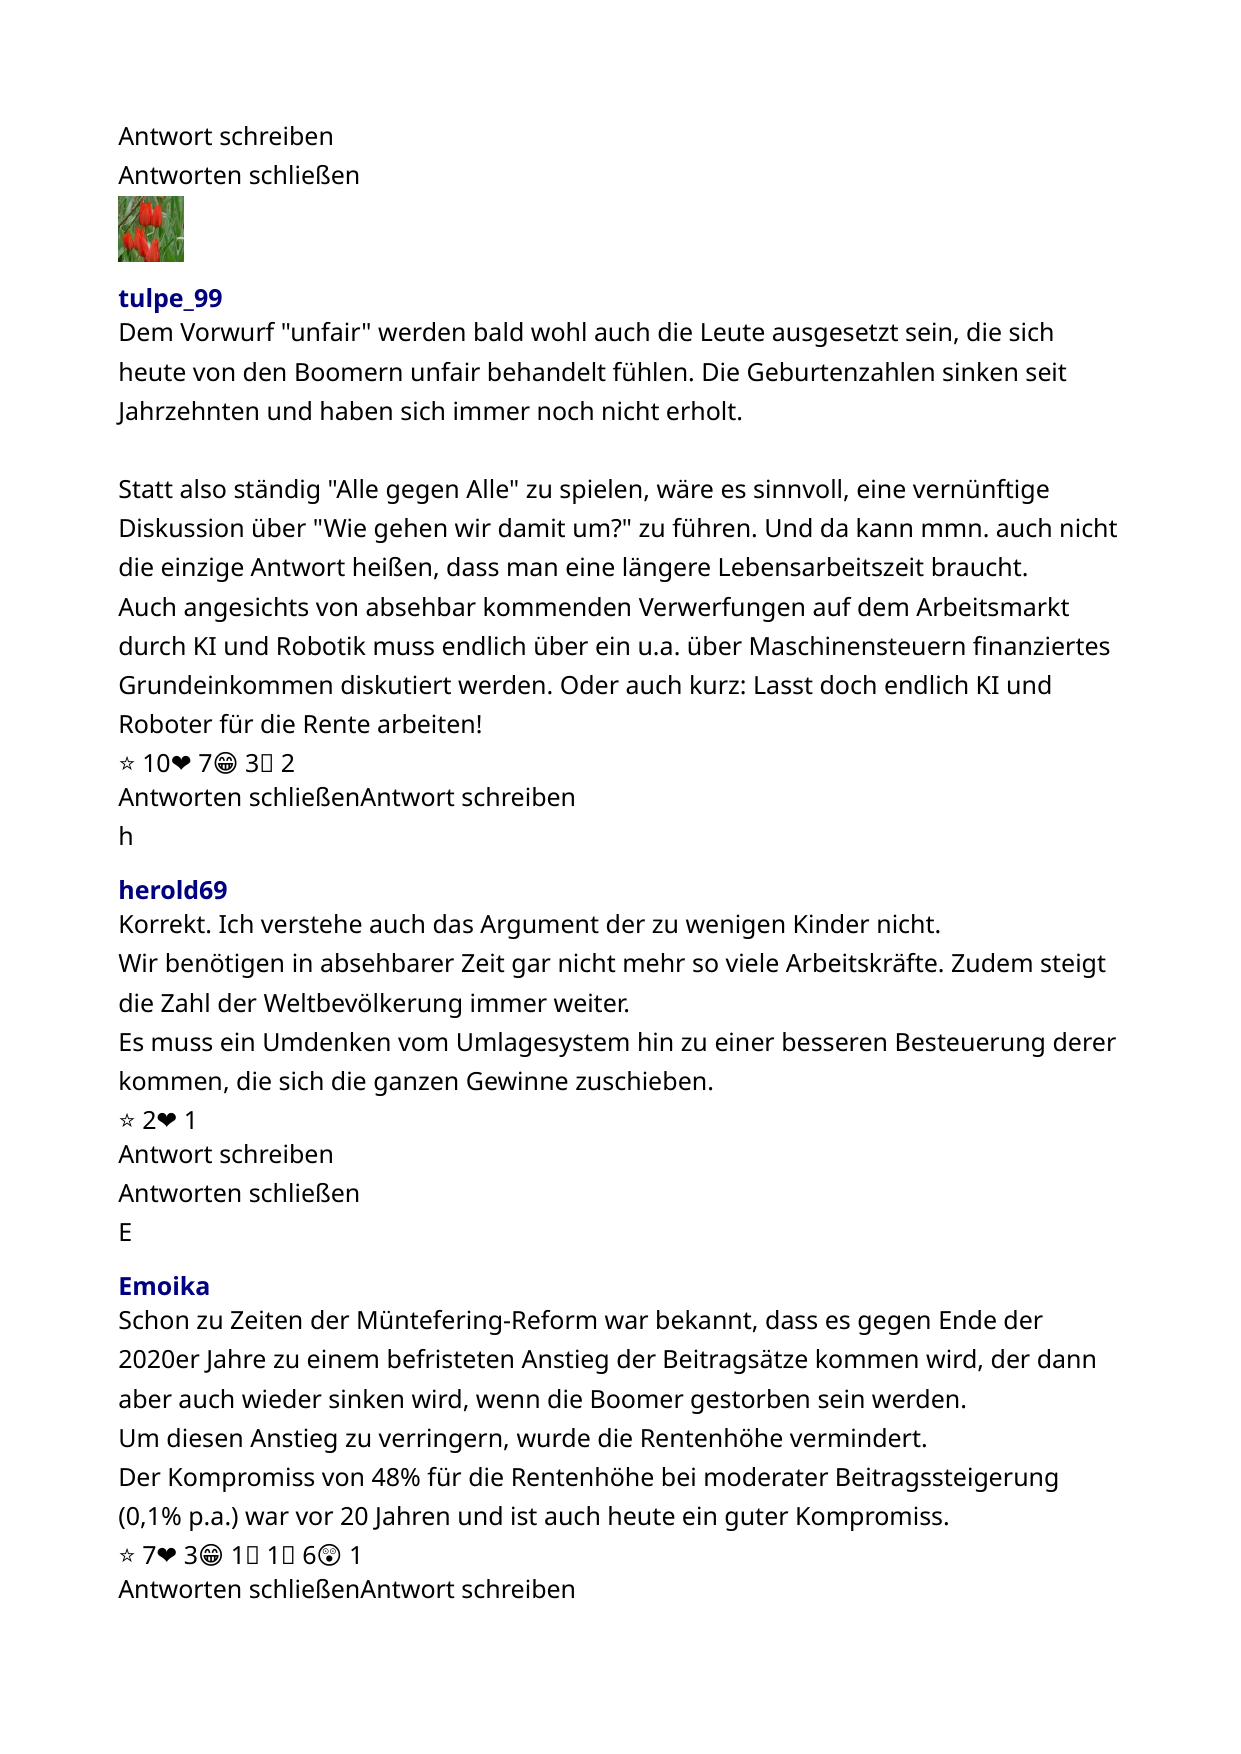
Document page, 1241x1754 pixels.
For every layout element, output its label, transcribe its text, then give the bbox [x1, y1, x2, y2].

subtitle tulpe_99 [118, 281, 1122, 315]
picture [118, 196, 184, 262]
text ⭐️ 10❤️ 7😁 3🙁 2 [118, 746, 1122, 780]
text Schon zu Zeiten der Müntefering-Reform war bekannt, dass es gegen Ende der 2020er Jahre zu einem befristeten Anstieg der Beitragsätze kommen wird, der dann aber auch wieder sinken wird, wenn die Boomer gestorben sein werden. [118, 1303, 1122, 1415]
text E [118, 1215, 1122, 1249]
text Antworten schließen [118, 157, 1122, 191]
text Antworten schließenAntwort schreiben [118, 780, 1122, 814]
text Antwort schreiben [118, 118, 1122, 152]
text Korrekt. Ich verstehe auch das Argument der zu wenigen Kinder nicht. [118, 907, 1122, 941]
text Dem Vorwurf "unfair" werden bald wohl auch die Leute ausgesetzt sein, die sich heute von den Boomern unfair behandelt fühlen. Die Geburtenzahlen sinken seit Jahrzehnten und haben sich immer noch nicht erholt. [118, 315, 1122, 427]
text Antwort schreiben [118, 1137, 1122, 1171]
subtitle Emoika [118, 1269, 1122, 1303]
text Auch angesichts von absehbar kommenden Verwerfungen auf dem Arbeitsmarkt durch KI und Robotik muss endlich über ein u.a. über Maschinensteuern finanziertes Grundeinkommen diskutiert werden. Oder auch kurz: Lasst doch endlich KI und Roboter für die Rente arbeiten! [118, 589, 1122, 741]
text h [118, 819, 1122, 853]
text Es muss ein Umdenken vom Umlagesystem hin zu einer besseren Besteuerung derer kommen, die sich die ganzen Gewinne zuschieben. [118, 1024, 1122, 1098]
text Der Kompromiss von 48% für die Rentenhöhe bei moderater Beitragssteigerung (0,1% p.a.) war vor 20 Jahren und ist auch heute ein guter Kompromiss. [118, 1459, 1122, 1533]
text ⭐️ 7❤️ 3😁 1🙁 1🤨 6😲 1 [118, 1538, 1122, 1572]
text Wir benötigen in absehbarer Zeit gar nicht mehr so viele Arbeitskräfte. Zudem steigt die Zahl der Weltbevölkerung immer weiter. [118, 946, 1122, 1019]
subtitle herold69 [118, 873, 1122, 907]
text Statt also ständig "Alle gegen Alle" zu spielen, wäre es sinnvoll, eine vernünftige Diskussion über "Wie gehen wir damit um?" zu führen. Und da kann mmn. auch nicht die einzige Antwort heißen, dass man eine längere Lebensarbeitszeit braucht. [118, 472, 1122, 584]
text Antworten schließenAntwort schreiben [118, 1572, 1122, 1606]
text Um diesen Anstieg zu verringern, wurde die Rentenhöhe vermindert. [118, 1420, 1122, 1454]
text https://www.tagesschau.de/inland/geburtenrate-gesunken-100.html [118, 432, 1122, 467]
text Antworten schließen [118, 1176, 1122, 1210]
text ⭐️ 2❤️ 1 [118, 1103, 1122, 1137]
